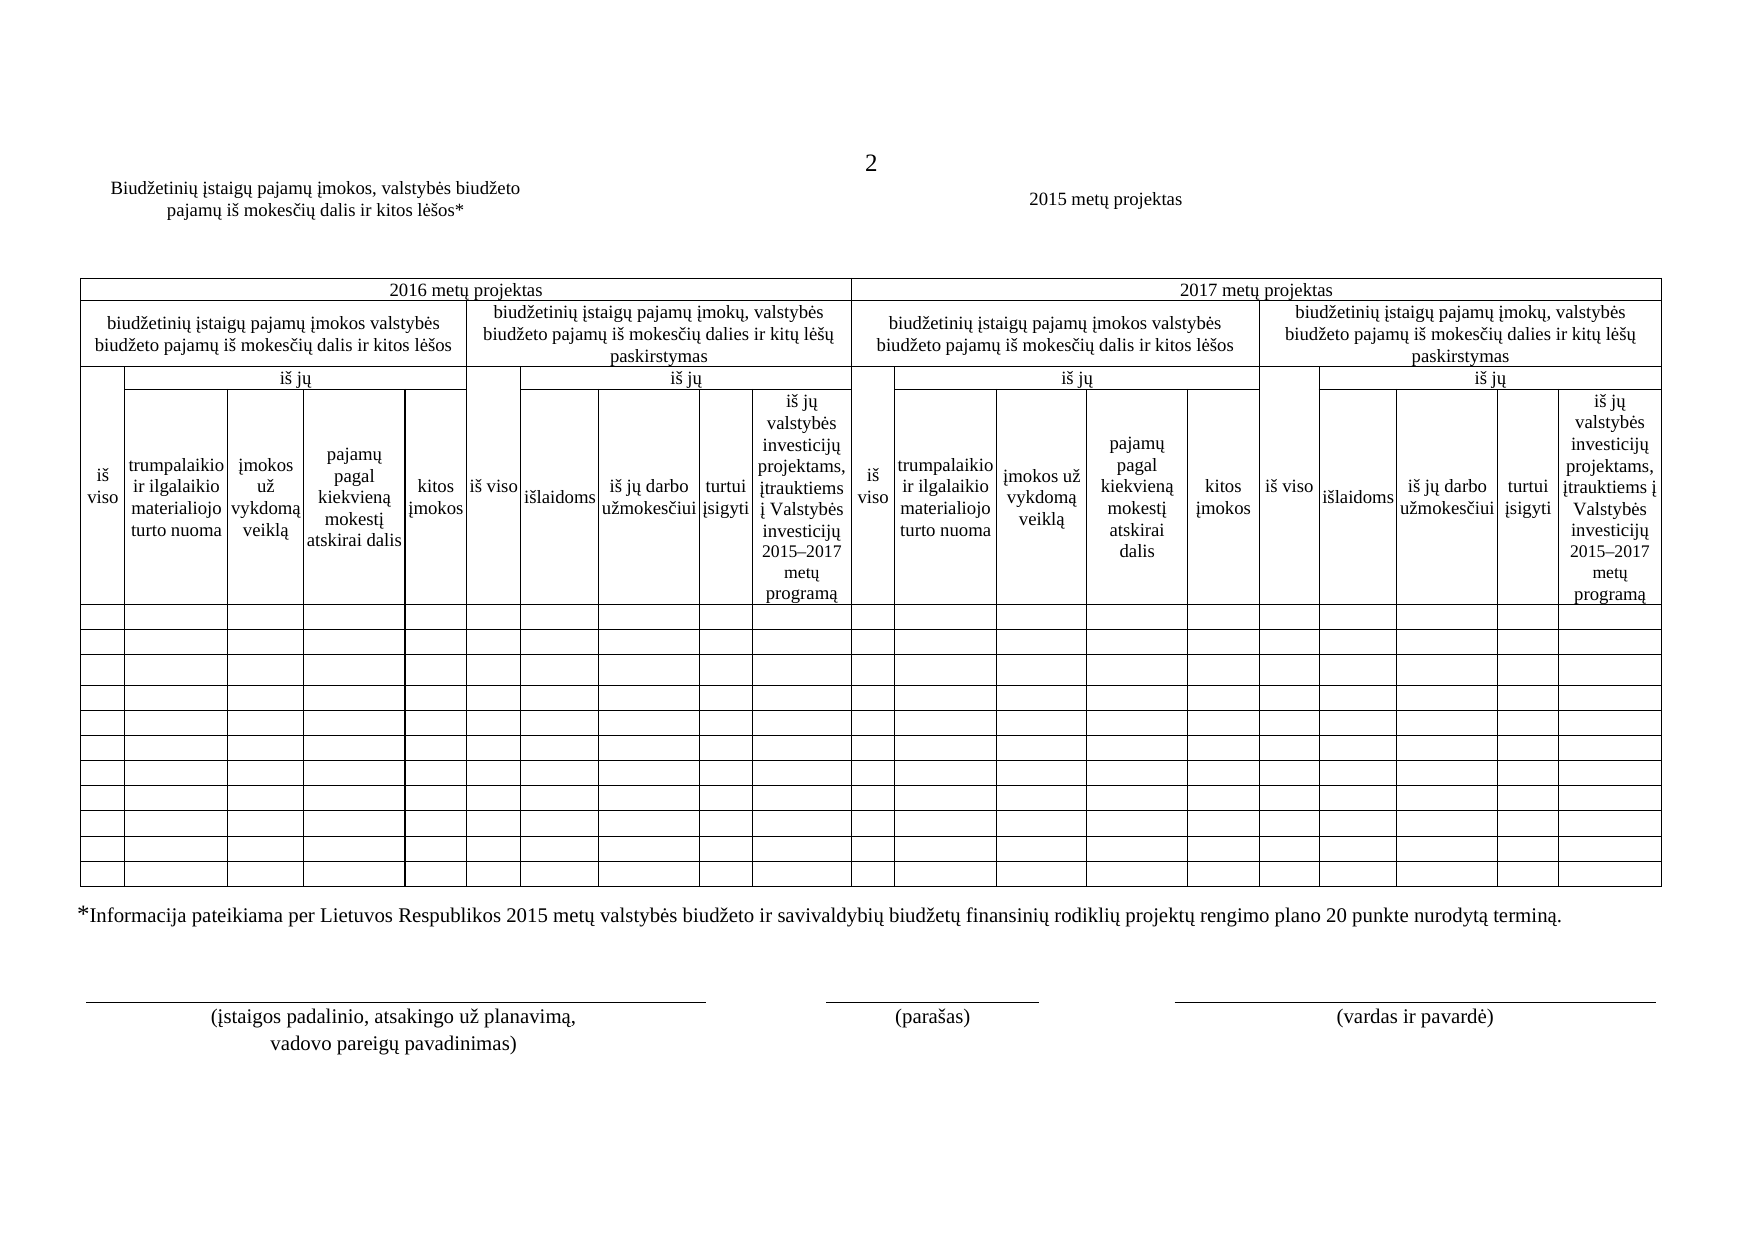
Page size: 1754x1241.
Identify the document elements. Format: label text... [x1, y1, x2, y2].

table_cell biudžetinių įstaigų pajamų įmokos valstybės biudžeto pajamų iš mokesčių dalis ir kitos lėšos [852, 301, 1259, 366]
table_cell [700, 862, 752, 886]
table_cell [1397, 655, 1497, 685]
table_cell [1320, 837, 1396, 861]
table_cell [304, 655, 404, 685]
table_cell (parašas) [826, 1003, 1039, 1028]
table_cell [1087, 811, 1187, 836]
table_cell [1320, 686, 1396, 710]
table_cell iš jų [521, 367, 851, 389]
table_cell [1320, 605, 1396, 629]
table_cell [599, 837, 699, 861]
table_cell [521, 837, 598, 861]
table_cell [1260, 605, 1319, 629]
table_cell iš viso [1260, 367, 1319, 604]
table_cell [195, 220, 308, 249]
table_cell [852, 655, 894, 685]
table_cell trumpalaikio ir ilgalaikio materialiojo turto nuoma [895, 390, 996, 604]
table_cell [1498, 862, 1558, 886]
table_cell [1498, 837, 1558, 861]
table_cell [1498, 811, 1558, 836]
table_cell [1092, 220, 1179, 249]
table_cell [1498, 630, 1558, 654]
table_cell [467, 837, 520, 861]
table_cell [599, 686, 699, 710]
table_cell [228, 811, 303, 836]
table_cell [700, 736, 752, 760]
table_cell [895, 736, 996, 760]
table_cell [1397, 736, 1497, 760]
table_cell [599, 655, 699, 685]
table_cell [1320, 655, 1396, 685]
table_cell [1087, 837, 1187, 861]
table_cell kitos įmokos [1188, 390, 1259, 604]
table_cell [1559, 711, 1661, 735]
table_cell iš viso [852, 367, 894, 604]
table_cell [1087, 630, 1187, 654]
table_header 2015 metų projektas [543, 177, 1668, 220]
table_cell (vardas ir pavardė) [1175, 1003, 1656, 1028]
table_cell [1260, 630, 1319, 654]
table_cell [1498, 736, 1558, 760]
table_cell [228, 786, 303, 810]
table_cell [125, 761, 227, 785]
table_cell [1188, 811, 1259, 836]
table_cell [1498, 786, 1558, 810]
table_cell [753, 862, 851, 886]
table_cell [846, 220, 1003, 249]
table_cell [228, 862, 303, 886]
table_cell [700, 655, 752, 685]
table_cell [700, 837, 752, 861]
table_cell [1188, 655, 1259, 685]
table_cell [125, 655, 227, 685]
table_cell [997, 630, 1086, 654]
table_cell [125, 736, 227, 760]
table_cell [521, 711, 598, 735]
table_cell iš jų darbo užmokesčiui [1397, 390, 1497, 604]
table_cell [304, 837, 404, 861]
table_cell [1274, 220, 1391, 249]
table_cell [852, 736, 894, 760]
table_cell [1320, 761, 1396, 785]
table_cell [1175, 1028, 1656, 1055]
table_cell [599, 761, 699, 785]
table_cell [1260, 711, 1319, 735]
table_cell [406, 786, 466, 810]
table_cell [895, 786, 996, 810]
table_cell [81, 605, 124, 629]
table_cell [228, 605, 303, 629]
table_cell [1188, 711, 1259, 735]
table_header 2016 metų projektas [81, 279, 851, 300]
table_cell [125, 686, 227, 710]
table_cell [997, 605, 1086, 629]
table_cell [1039, 1002, 1174, 1028]
table_cell [228, 761, 303, 785]
table_cell (įstaigos padalinio, atsakingo už planavimą, [86, 1003, 706, 1028]
table_cell [304, 736, 404, 760]
table_cell [521, 786, 598, 810]
table_cell [1188, 736, 1259, 760]
table_cell [753, 605, 851, 629]
table_cell [997, 862, 1086, 886]
table_cell [228, 630, 303, 654]
table_cell [700, 786, 752, 810]
table_cell [1087, 761, 1187, 785]
table_cell [753, 655, 851, 685]
table_cell [1260, 761, 1319, 785]
table_cell [521, 862, 598, 886]
table_cell [521, 605, 598, 629]
table_cell [1320, 736, 1396, 760]
table_cell [852, 786, 894, 810]
table_cell [1498, 655, 1558, 685]
table_cell [1559, 630, 1661, 654]
table_cell [706, 1002, 826, 1028]
table_cell [81, 862, 124, 886]
table_cell [997, 711, 1086, 735]
table_cell [620, 220, 745, 249]
table_cell [1188, 786, 1259, 810]
table_cell [895, 655, 996, 685]
table_cell [125, 786, 227, 810]
table_cell [125, 605, 227, 629]
table_cell [228, 711, 303, 735]
table_cell turtui įsigyti [700, 390, 752, 604]
table_cell [467, 655, 520, 685]
table_cell [1559, 862, 1661, 886]
table_cell [1397, 686, 1497, 710]
table_cell [1397, 630, 1497, 654]
table_cell [997, 736, 1086, 760]
table_cell [406, 736, 466, 760]
table_cell [521, 736, 598, 760]
table_cell [1179, 220, 1273, 249]
table_cell išlaidoms [1320, 390, 1396, 604]
table_cell [81, 655, 124, 685]
table_cell [304, 605, 404, 629]
table_cell [521, 630, 598, 654]
table_cell [1087, 605, 1187, 629]
table_cell [706, 1028, 826, 1055]
table_cell [228, 736, 303, 760]
table_cell [599, 811, 699, 836]
table_header [706, 956, 826, 1002]
table_cell [1476, 220, 1668, 249]
table_cell [1188, 761, 1259, 785]
table_cell įmokos už vykdomą veiklą [228, 390, 303, 604]
table_cell [81, 711, 124, 735]
table_cell [1260, 837, 1319, 861]
table_cell [1087, 736, 1187, 760]
table_cell [304, 686, 404, 710]
table_cell [753, 761, 851, 785]
table_cell [599, 786, 699, 810]
table_cell [599, 711, 699, 735]
table_cell [304, 630, 404, 654]
table_header 2017 metų projektas [852, 279, 1661, 300]
table_cell [852, 837, 894, 861]
table_cell [521, 655, 598, 685]
table_cell išlaidoms [521, 390, 598, 604]
table_cell biudžetinių įstaigų pajamų įmokų, valstybės biudžeto pajamų iš mokesčių dalies ir kitų lėšų paskirstymas [1260, 301, 1661, 366]
table_cell [81, 786, 124, 810]
table_cell [1397, 605, 1497, 629]
table_cell [700, 630, 752, 654]
table_cell [753, 786, 851, 810]
table_cell [1498, 711, 1558, 735]
table_cell [1391, 220, 1476, 249]
table_cell [304, 786, 404, 810]
table_cell [1320, 630, 1396, 654]
table_cell [599, 736, 699, 760]
table_cell [125, 862, 227, 886]
table_cell [1320, 711, 1396, 735]
table_cell iš jų [1320, 367, 1661, 389]
table_cell [895, 761, 996, 785]
table_cell [1004, 220, 1092, 249]
table_cell [125, 837, 227, 861]
table_cell [1260, 686, 1319, 710]
table_cell [895, 711, 996, 735]
table_cell [467, 811, 520, 836]
table_cell vadovo pareigų pavadinimas) [86, 1028, 706, 1055]
table_cell [1559, 837, 1661, 861]
table_cell [81, 686, 124, 710]
table_cell [1087, 862, 1187, 886]
table_cell [228, 655, 303, 685]
table_header [1039, 956, 1174, 1002]
table_cell [1260, 862, 1319, 886]
table_cell [826, 1028, 1039, 1055]
table_cell [997, 686, 1086, 710]
table_cell iš jų [125, 367, 466, 389]
table_cell [309, 220, 426, 249]
table_cell [1320, 862, 1396, 886]
table_cell [852, 605, 894, 629]
table_cell [997, 837, 1086, 861]
table_cell [406, 630, 466, 654]
table_cell [895, 630, 996, 654]
table_cell [753, 711, 851, 735]
table_cell [406, 761, 466, 785]
table_cell [1320, 811, 1396, 836]
table_cell [1087, 655, 1187, 685]
table_cell [467, 630, 520, 654]
table_cell [521, 761, 598, 785]
table_cell [304, 711, 404, 735]
table_cell [753, 630, 851, 654]
table_cell [467, 736, 520, 760]
table_cell [997, 811, 1086, 836]
table_cell [521, 811, 598, 836]
table_cell [1260, 786, 1319, 810]
table_cell [406, 711, 466, 735]
table_cell [304, 811, 404, 836]
table_cell [1260, 655, 1319, 685]
table_cell [81, 630, 124, 654]
table_cell [1087, 711, 1187, 735]
table_cell [599, 605, 699, 629]
table_cell [753, 837, 851, 861]
table_cell [895, 862, 996, 886]
table_cell kitos įmokos [406, 390, 466, 604]
table_cell [700, 761, 752, 785]
table_cell [1559, 605, 1661, 629]
table_cell [406, 837, 466, 861]
table_cell [1559, 786, 1661, 810]
table_cell iš jų [895, 367, 1259, 389]
table_cell [228, 686, 303, 710]
table_cell [997, 761, 1086, 785]
table_cell [467, 605, 520, 629]
table_header [203, 956, 706, 1002]
table_cell [81, 761, 124, 785]
table_cell [997, 786, 1086, 810]
table_cell [406, 686, 466, 710]
table_cell [895, 605, 996, 629]
table_cell [1559, 811, 1661, 836]
text *Informacija pateikiama per Lietuvos Respublikos 2015 metų valstybės biudžeto ir savivaldybių biudžetų finansinių rodiklių projektų rengimo plano 20 punkte nurodytą terminą. [77, 899, 1665, 927]
table_cell [1260, 811, 1319, 836]
table_header [86, 956, 203, 1002]
table_cell [467, 711, 520, 735]
table_cell [1188, 862, 1259, 886]
table_cell [753, 736, 851, 760]
table_cell [1087, 786, 1187, 810]
table_cell [88, 220, 195, 249]
table_cell pajamų pagal kiekvieną mokestį atskirai dalis [1087, 390, 1187, 604]
table_cell [1397, 761, 1497, 785]
table_cell iš jų valstybės investicijų projektams, įtrauktiems į Valstybės investicijų 2015–2017 metų programą [1559, 390, 1661, 604]
table_cell [852, 862, 894, 886]
table_cell [852, 811, 894, 836]
table_cell [1397, 862, 1497, 886]
table_cell biudžetinių įstaigų pajamų įmokos valstybės biudžeto pajamų iš mokesčių dalis ir kitos lėšos [81, 301, 466, 366]
table_cell [1397, 811, 1497, 836]
table_cell [599, 630, 699, 654]
table_cell iš viso [81, 367, 124, 604]
table_cell [1397, 711, 1497, 735]
table_cell [700, 605, 752, 629]
table_cell [1039, 1028, 1174, 1055]
table_cell iš jų darbo užmokesčiui [599, 390, 699, 604]
table_cell biudžetinių įstaigų pajamų įmokų, valstybės biudžeto pajamų iš mokesčių dalies ir kitų lėšų paskirstymas [467, 301, 851, 366]
table_cell [1559, 655, 1661, 685]
table_cell [467, 761, 520, 785]
table_header [1175, 956, 1656, 1002]
table_cell [1188, 605, 1259, 629]
table_cell [406, 605, 466, 629]
table_cell įmokos už vykdomą veiklą [997, 390, 1086, 604]
table_cell [1320, 786, 1396, 810]
table_cell iš viso [467, 367, 520, 604]
table_cell [406, 811, 466, 836]
table_cell [895, 686, 996, 710]
table_cell [304, 761, 404, 785]
table_header Biudžetinių įstaigų pajamų įmokos, valstybės biudžeto pajamų iš mokesčių dalis ir kitos lėšos* [88, 177, 543, 220]
table_cell [125, 711, 227, 735]
table_header [826, 956, 1039, 1002]
table_cell [543, 220, 619, 249]
table_cell [1498, 605, 1558, 629]
table_cell [406, 862, 466, 886]
table_cell [1087, 686, 1187, 710]
table_cell [852, 761, 894, 785]
table_cell [700, 686, 752, 710]
table_cell [81, 811, 124, 836]
table_cell [1498, 761, 1558, 785]
table_cell [1559, 686, 1661, 710]
table_cell [700, 711, 752, 735]
table_cell [852, 711, 894, 735]
table_cell [599, 862, 699, 886]
table_cell [895, 811, 996, 836]
table_cell [81, 736, 124, 760]
table_cell [1188, 837, 1259, 861]
table_cell [125, 811, 227, 836]
table_cell [467, 686, 520, 710]
table_cell [753, 811, 851, 836]
table_cell [852, 630, 894, 654]
table_cell [1498, 686, 1558, 710]
table_cell pajamų pagal kiekvieną mokestį atskirai dalis [304, 390, 404, 604]
table_cell iš jų valstybės investicijų projektams, įtrauktiems į Valstybės investicijų 2015–2017 metų programą [753, 390, 851, 604]
table_cell [753, 686, 851, 710]
table_cell [426, 220, 543, 249]
table_cell [467, 862, 520, 886]
table_cell [1397, 786, 1497, 810]
table_cell [1559, 736, 1661, 760]
table_cell [997, 655, 1086, 685]
table_cell turtui įsigyti [1498, 390, 1558, 604]
table_cell [1260, 736, 1319, 760]
table_cell [1397, 837, 1497, 861]
table_cell [852, 686, 894, 710]
table_cell [81, 837, 124, 861]
table_cell [521, 686, 598, 710]
table_cell trumpalaikio ir ilgalaikio materialiojo turto nuoma [125, 390, 227, 604]
table_cell [1188, 630, 1259, 654]
table_cell [700, 811, 752, 836]
table_cell [1559, 761, 1661, 785]
table_cell [228, 837, 303, 861]
table_cell [406, 655, 466, 685]
table_cell [745, 220, 846, 249]
table_cell [1188, 686, 1259, 710]
table_cell [304, 862, 404, 886]
table_cell [895, 837, 996, 861]
table_cell [467, 786, 520, 810]
table_cell [125, 630, 227, 654]
